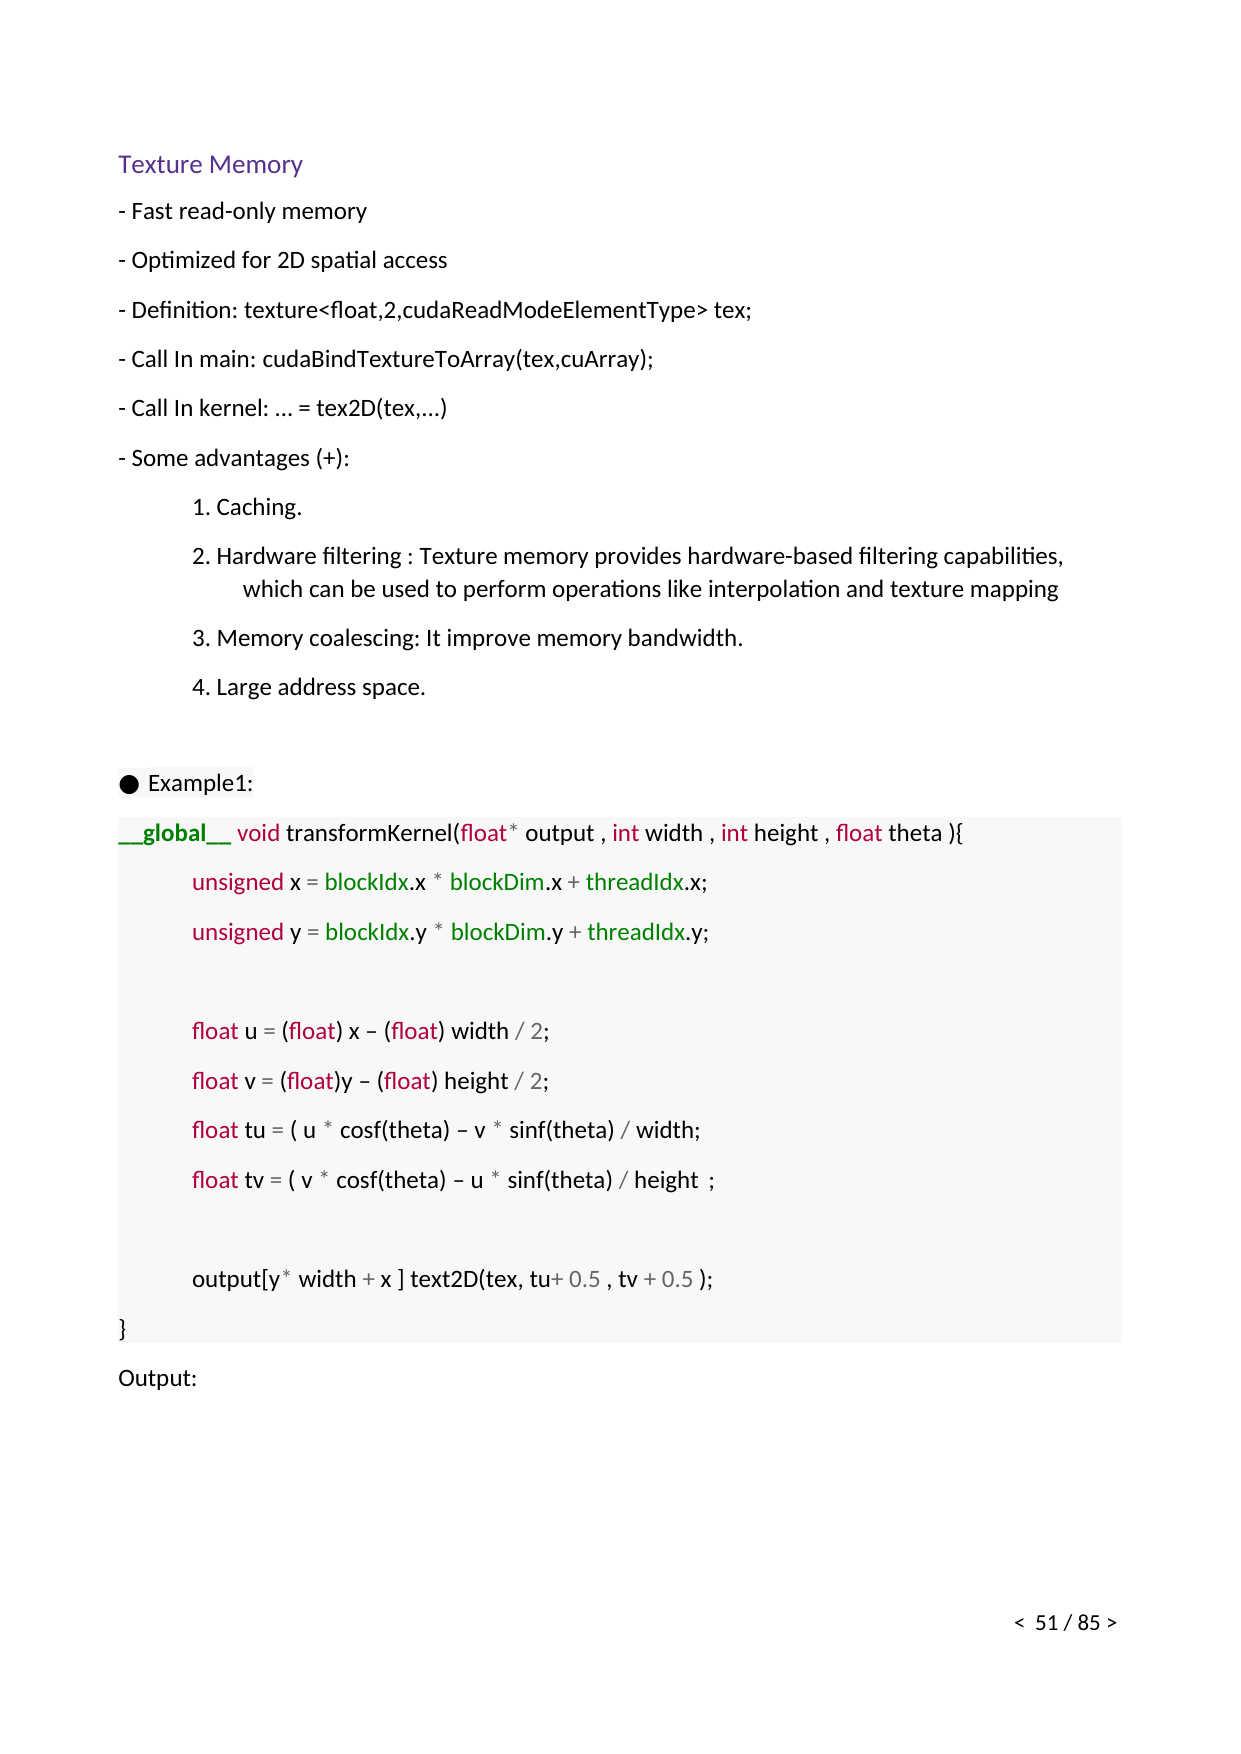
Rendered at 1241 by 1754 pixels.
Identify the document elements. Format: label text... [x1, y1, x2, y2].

subtitle Texture Memory [118, 148, 1122, 181]
text - Call In kernel: … = tex2D(tex,...) [118, 392, 1122, 423]
text unsigned x = blockIdx.x * blockDim.x + threadIdx.x; [118, 866, 1122, 897]
text } [118, 1313, 1122, 1343]
text - Optimized for 2D spatial access [118, 245, 1122, 275]
text float tu = ( u * cosf(theta) – v * sinf(theta) / width; [118, 1114, 1122, 1145]
text - Fast read-only memory [118, 195, 1122, 226]
text output[y* width + x ] text2D(tex, tu+ 0.5 , tv + 0.5 ); [118, 1263, 1122, 1294]
text unsigned y = blockIdx.y * blockDim.y + threadIdx.y; [118, 916, 1122, 947]
text float v = (float)y – (float) height / 2; [118, 1065, 1122, 1095]
text - Call In main: cudaBindTextureToArray(tex,cuArray); [118, 343, 1122, 374]
text 1. Caching. [118, 491, 1122, 522]
text __global__ void transformKernel(float* output , int width , int height , float theta ){ [118, 817, 1122, 847]
text 3. Memory coalescing: It improve memory bandwidth. [118, 622, 1122, 653]
text ● Example1: [118, 767, 1122, 798]
text - Some advantages (+): [118, 442, 1122, 472]
text 4. Large address space. [118, 671, 1122, 702]
text - Definition: texture<float,2,cudaReadModeElementType> tex; [118, 294, 1122, 324]
text float u = (float) x – (float) width / 2; [118, 1015, 1122, 1046]
text 2. Hardware filtering : Texture memory provides hardware-based filtering capabilities, which can be used to perform operations like interpolation and texture mapping [118, 540, 1122, 603]
text float tv = ( v * cosf(theta) – u * sinf(theta) / height ; [118, 1164, 1122, 1194]
text Output: [118, 1362, 1122, 1393]
